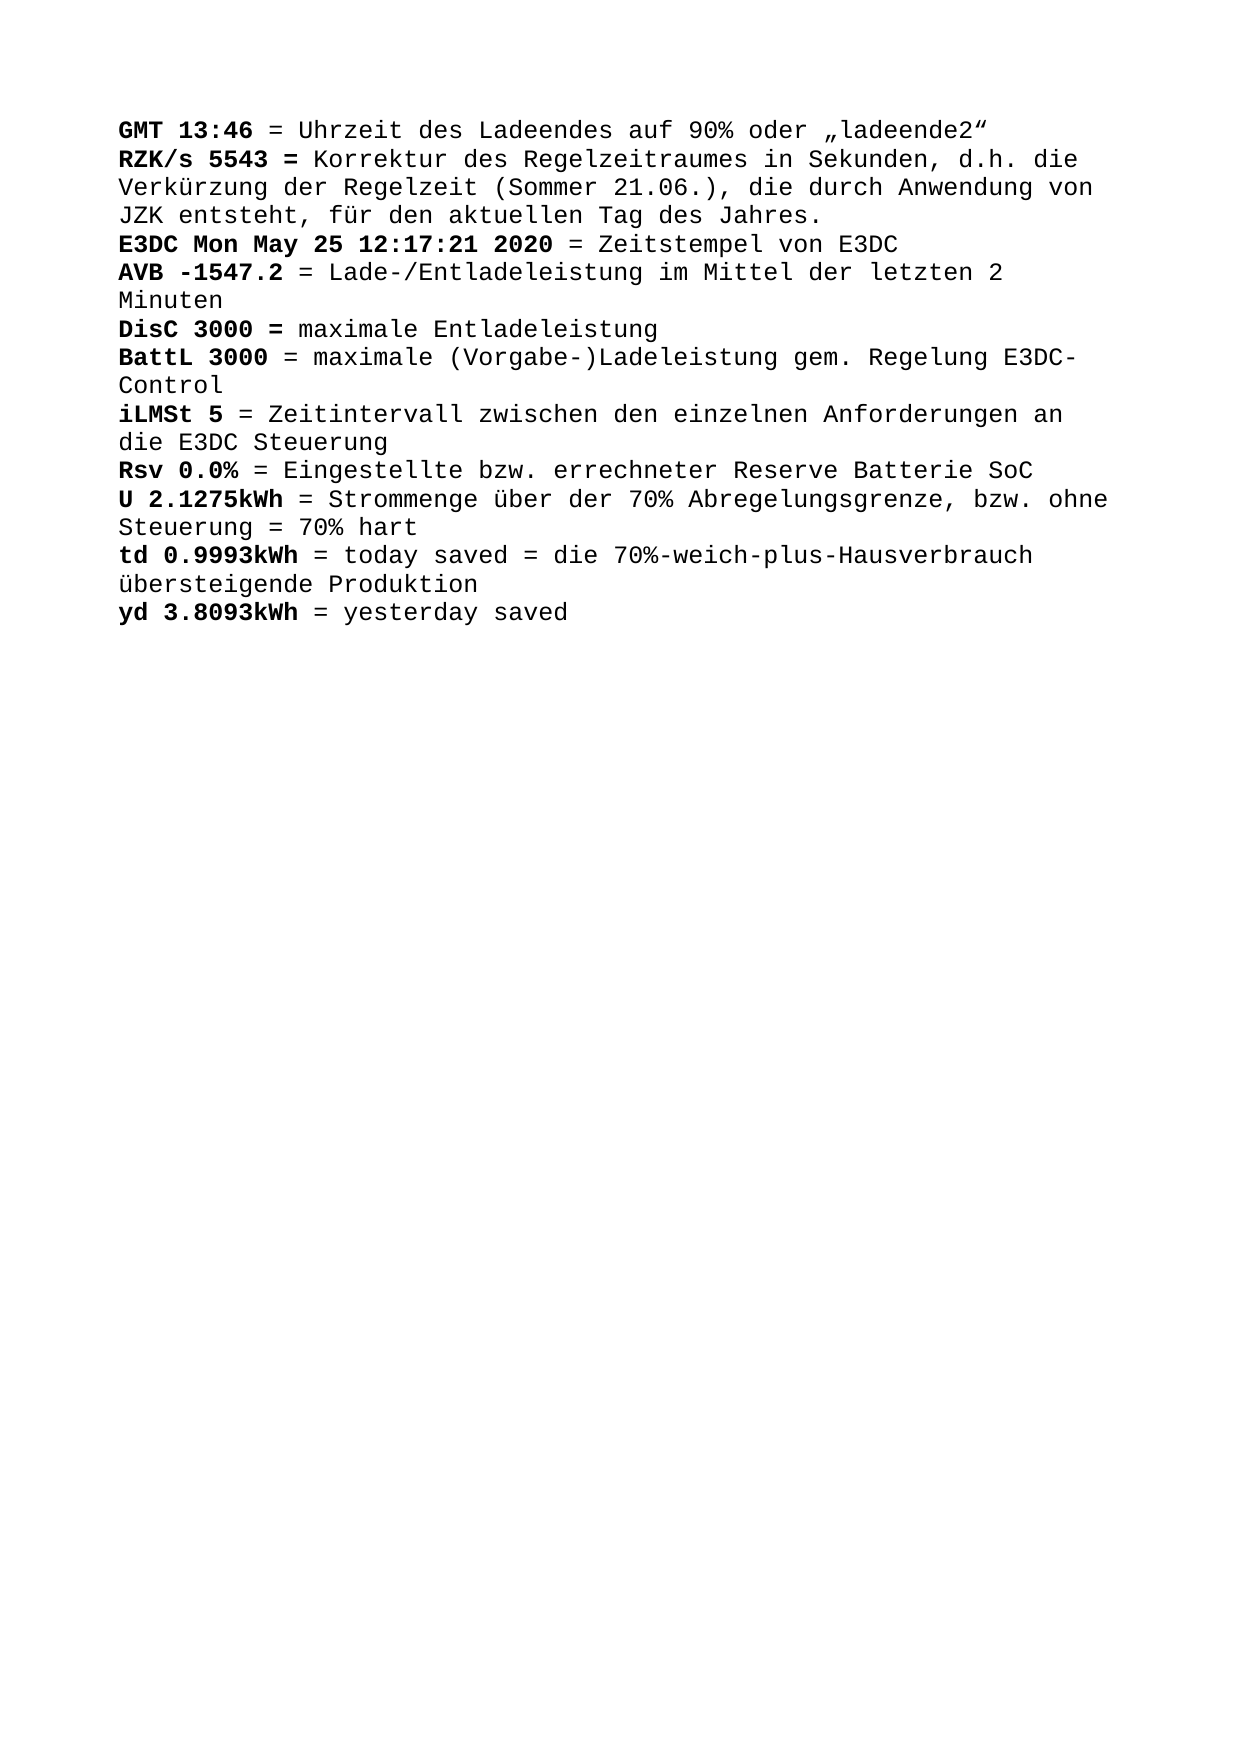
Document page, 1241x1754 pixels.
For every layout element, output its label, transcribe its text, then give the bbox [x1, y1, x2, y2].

text GMT 13:46 = Uhrzeit des Ladeendes auf 90% oder „ladeende2“ [118, 118, 1122, 146]
text iLMSt 5 = Zeitintervall zwischen den einzelnen Anforderungen an die E3DC Steuerung [118, 401, 1122, 458]
text Rsv 0.0% = Eingestellte bzw. errechneter Reserve Batterie SoC [118, 458, 1122, 486]
text td 0.9993kWh = today saved = die 70%-weich-plus-Hausverbrauch übersteigende Produktion [118, 543, 1122, 600]
text RZK/s 5543 = Korrektur des Regelzeitraumes in Sekunden, d.h. die Verkürzung der Regelzeit (Sommer 21.06.), die durch Anwendung von JZK entsteht, für den aktuellen Tag des Jahres. [118, 146, 1122, 231]
text E3DC Mon May 25 12:17:21 2020 = Zeitstempel von E3DC [118, 231, 1122, 260]
text AVB -1547.2 = Lade-/Entladeleistung im Mittel der letzten 2 Minuten [118, 260, 1122, 316]
text DisC 3000 = maximale Entladeleistung [118, 316, 1122, 345]
text yd 3.8093kWh = yesterday saved [118, 600, 1122, 628]
text U 2.1275kWh = Strommenge über der 70% Abregelungsgrenze, bzw. ohne Steuerung = 70% hart [118, 486, 1122, 543]
text BattL 3000 = maximale (Vorgabe-)Ladeleistung gem. Regelung E3DC-Control [118, 345, 1122, 401]
